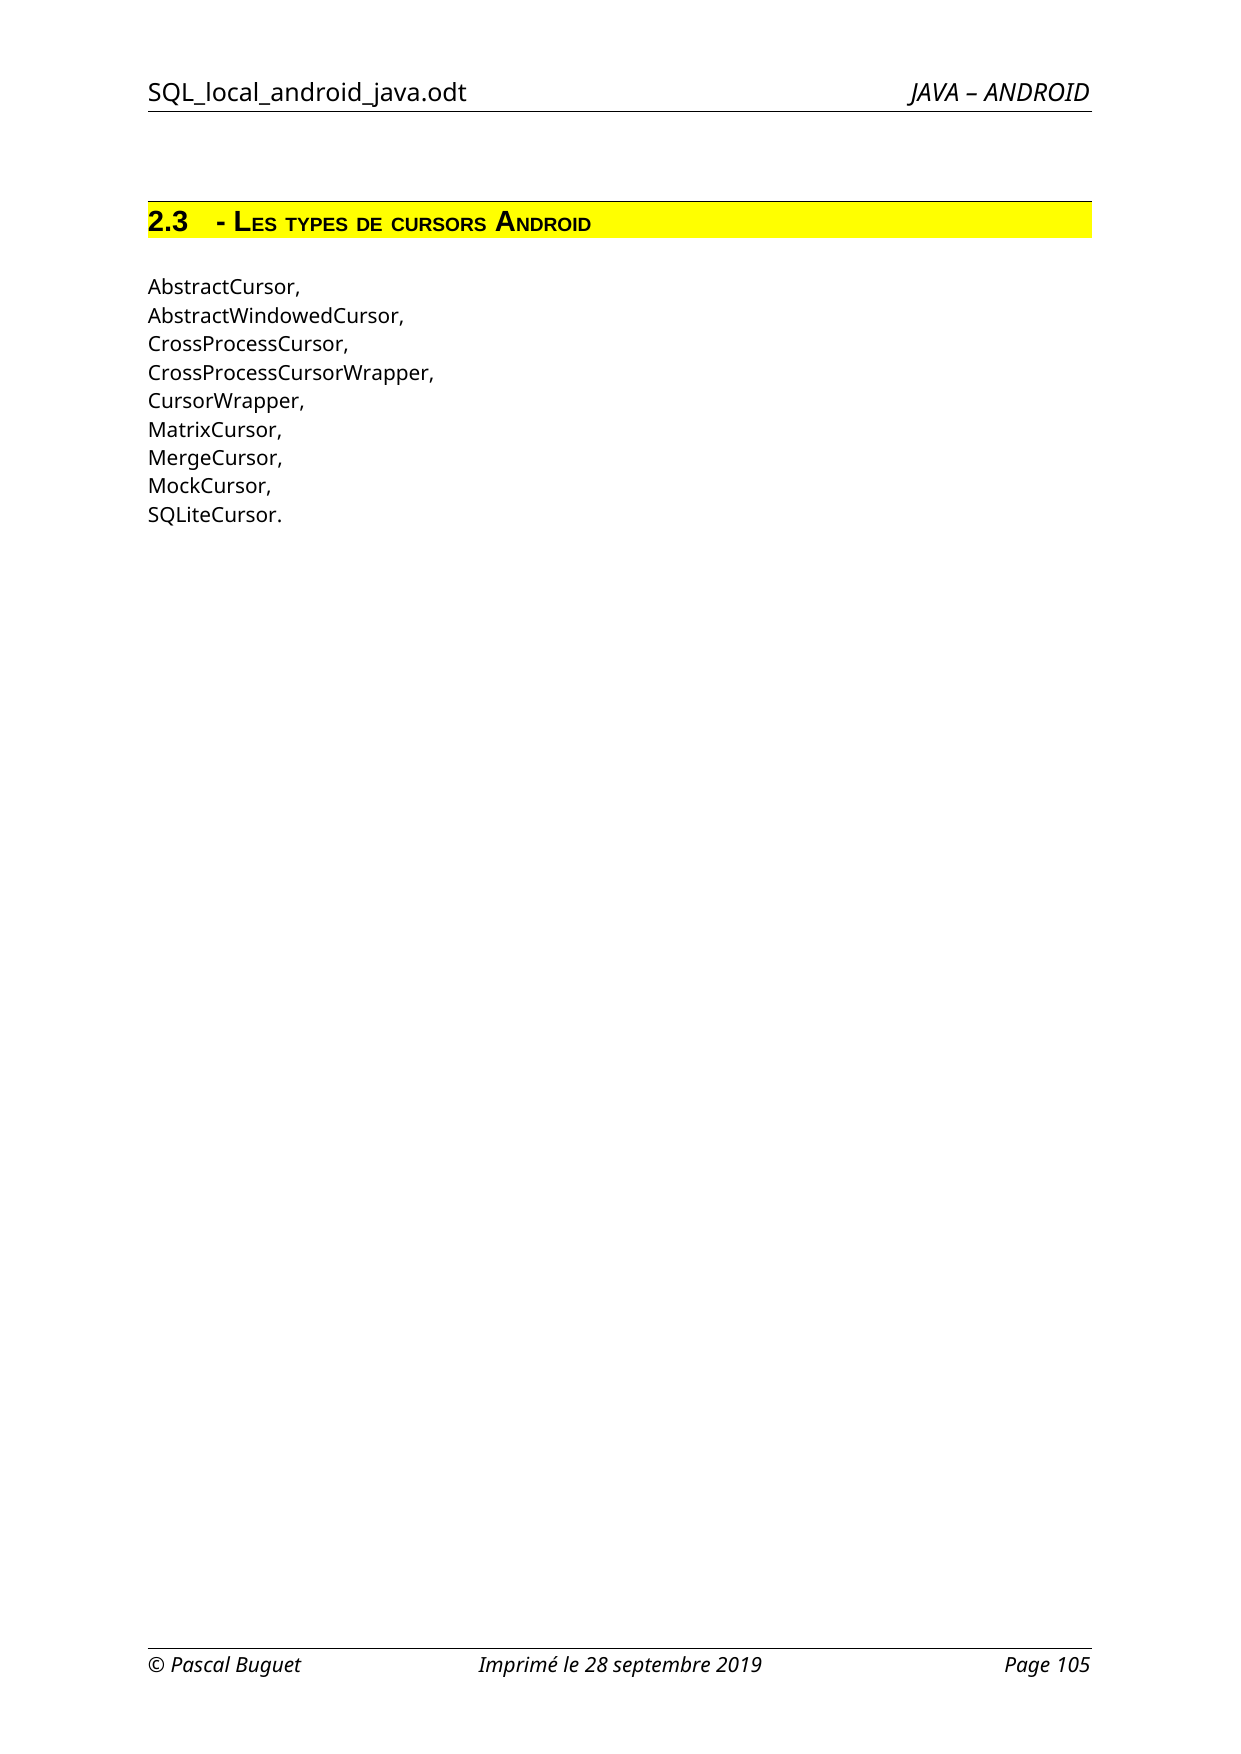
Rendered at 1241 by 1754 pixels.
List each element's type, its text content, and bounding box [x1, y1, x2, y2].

text CrossProcessCursor, [148, 329, 1092, 358]
text MockCursor, [148, 472, 1092, 500]
text AbstractWindowedCursor, [148, 301, 1092, 329]
text MergeCursor, [148, 443, 1092, 472]
text AbstractCursor, [148, 272, 1092, 301]
text CrossProcessCursorWrapper, [148, 358, 1092, 386]
subtitle - Les types de cursors Android [148, 202, 1092, 238]
text SQLiteCursor. [148, 500, 1092, 528]
text CursorWrapper, [148, 386, 1092, 415]
text MatrixCursor, [148, 415, 1092, 443]
